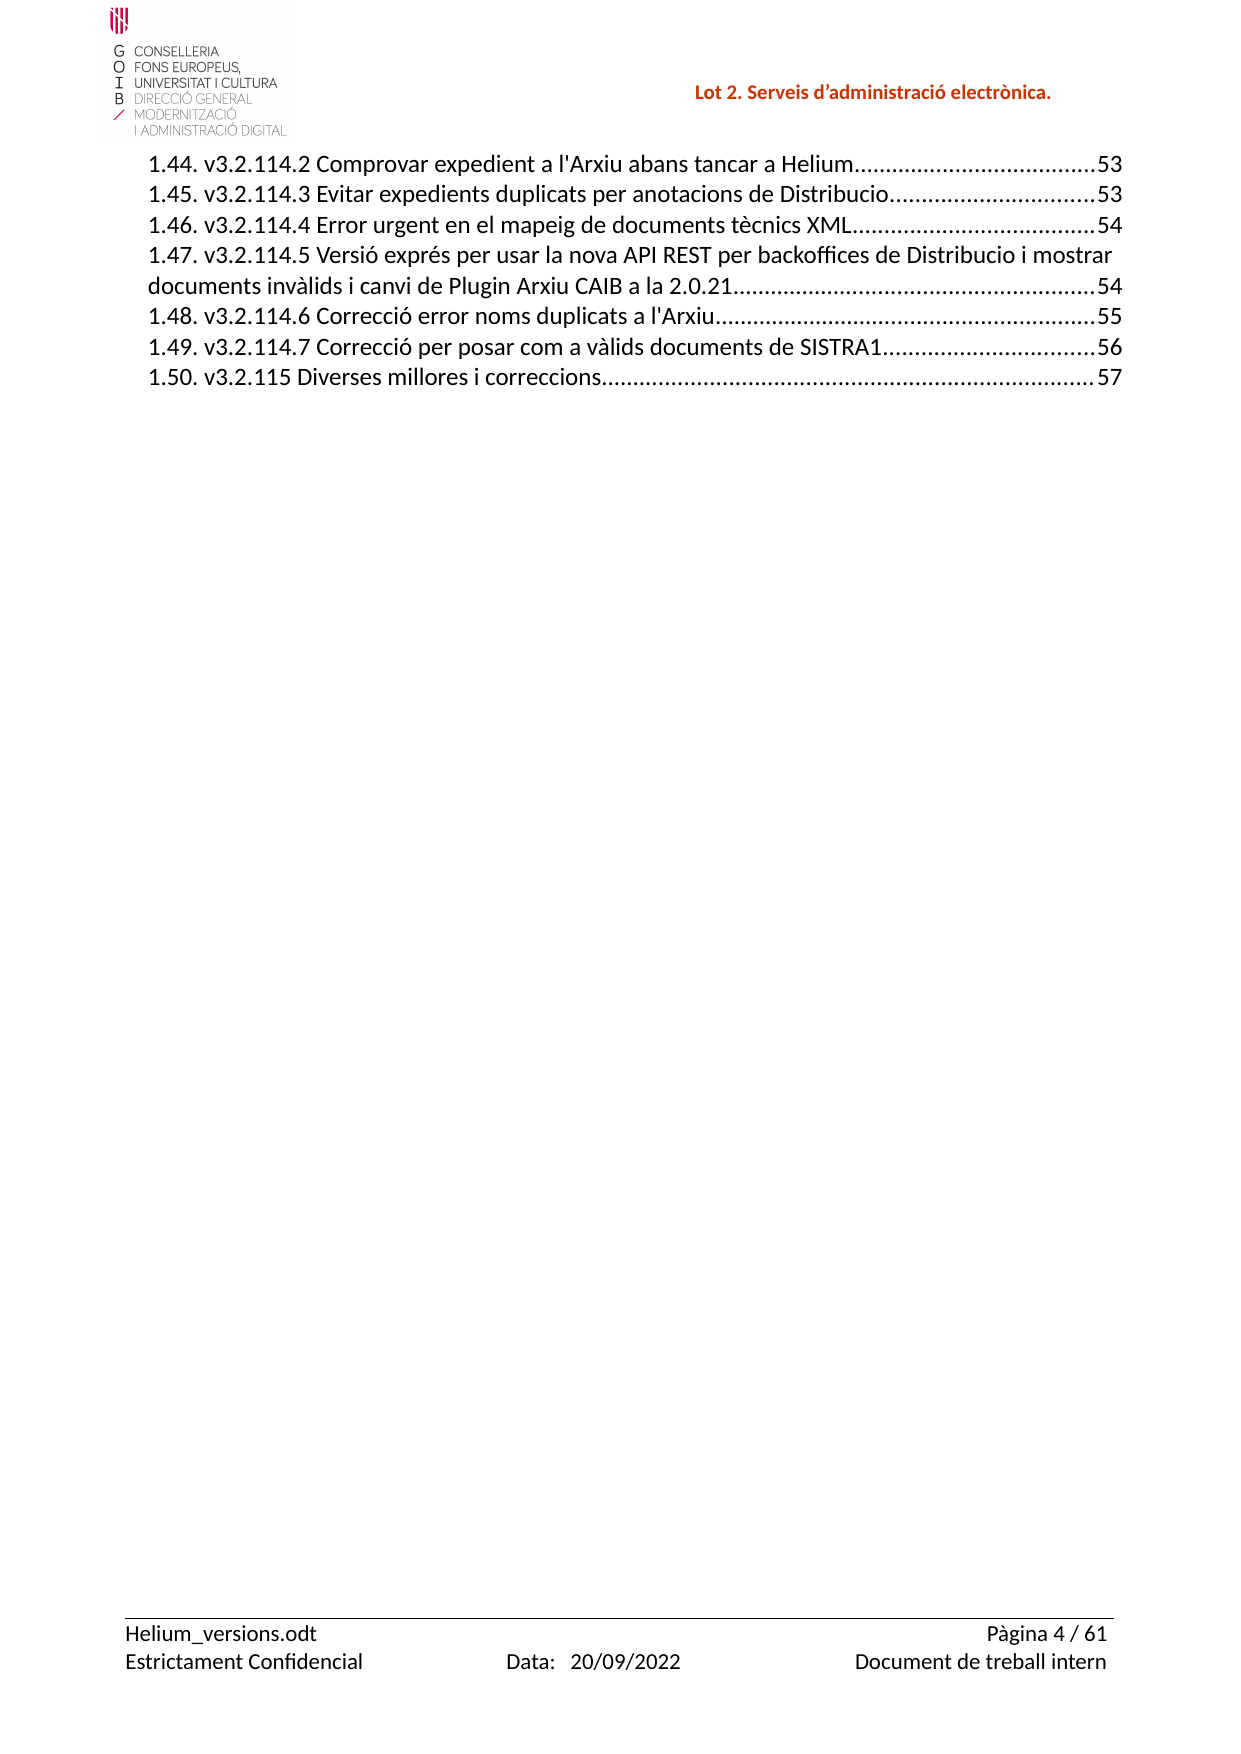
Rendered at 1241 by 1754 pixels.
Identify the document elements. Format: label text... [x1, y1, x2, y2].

text 1.49. v3.2.114.7 Correcció per posar com a vàlids documents de SISTRA1 56 [148, 331, 1122, 361]
text 1.50. v3.2.115 Diverses millores i correccions 57 [148, 361, 1122, 392]
picture [100, 0, 297, 144]
text 1.48. v3.2.114.6 Correcció error noms duplicats a l'Arxiu 55 [148, 300, 1122, 331]
text 1.46. v3.2.114.4 Error urgent en el mapeig de documents tècnics XML 54 [148, 209, 1122, 239]
text 1.45. v3.2.114.3 Evitar expedients duplicats per anotacions de Distribucio 53 [148, 178, 1122, 209]
text 1.44. v3.2.114.2 Comprovar expedient a l'Arxiu abans tancar a Helium 53 [148, 148, 1122, 178]
text 1.47. v3.2.114.5 Versió exprés per usar la nova API REST per backoffices de Distribucio i mostrar documents invàlids i canvi de Plugin Arxiu CAIB a la 2.0.21 54 [148, 239, 1122, 300]
